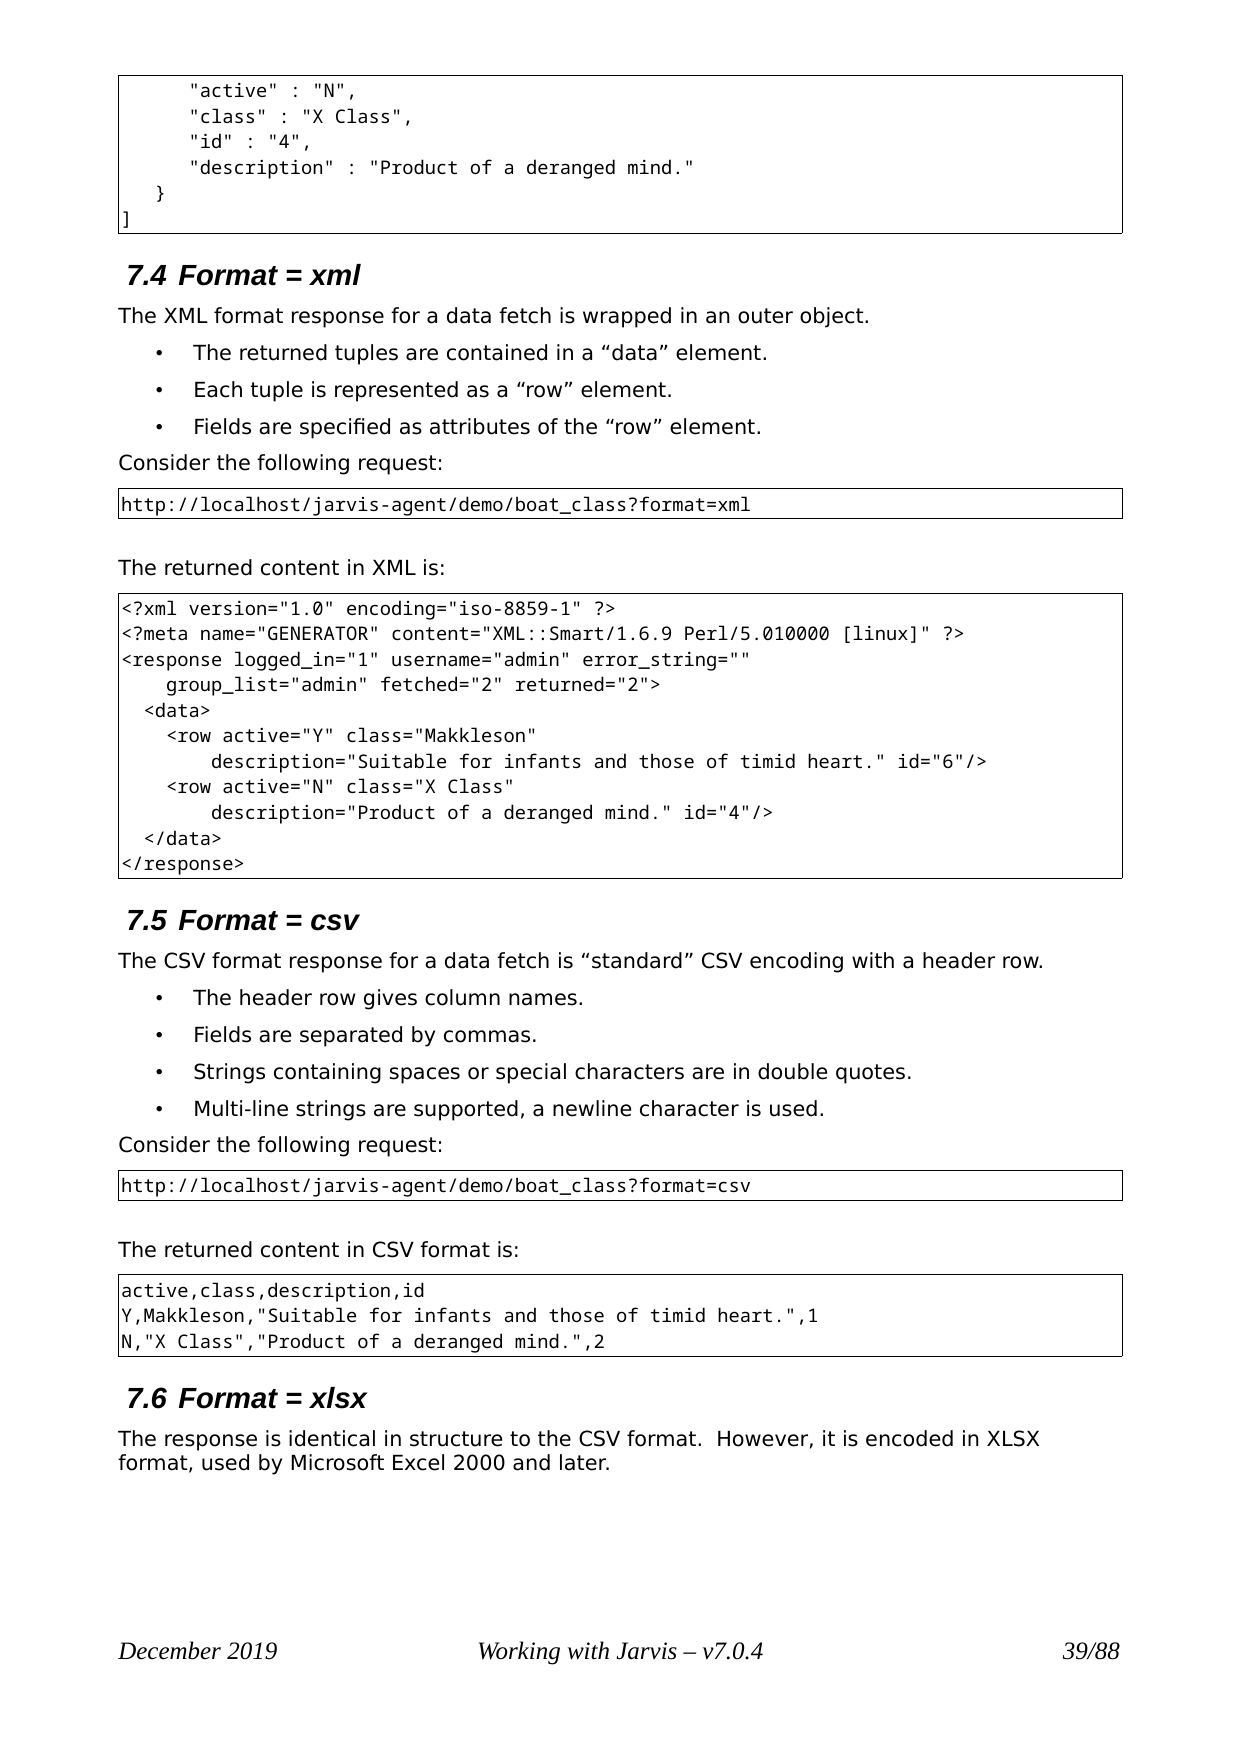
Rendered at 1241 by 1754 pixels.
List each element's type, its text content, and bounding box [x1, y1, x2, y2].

text The response is identical in structure to the CSV format. However, it is encoded in XLSX format, used by Microsoft Excel 2000 and later. [118, 1427, 1122, 1476]
text <row active="Y" class="Makkleson" [119, 720, 1122, 746]
text </response> [119, 848, 1122, 878]
text The XML format response for a data fetch is wrapped in an outer object. [118, 304, 1122, 329]
text The returned content in XML is: [118, 556, 1122, 580]
list Fields are specified as attributes of the “row” element. [156, 415, 1122, 439]
text ] [119, 203, 1122, 233]
text <?meta name="GENERATOR" content="XML::Smart/1.6.9 Perl/5.010000 [linux]" ?> [119, 618, 1122, 643]
list The returned tuples are contained in a “data” element. [156, 341, 1122, 365]
text </data> [119, 822, 1122, 848]
text description="Product of a deranged mind." id="4"/> [119, 797, 1122, 822]
text "class" : "X Class", [119, 101, 1122, 126]
text The CSV format response for a data fetch is “standard” CSV encoding with a header row. [118, 949, 1122, 974]
text "id" : "4", [119, 126, 1122, 152]
text http://localhost/jarvis-agent/demo/boat_class?format=xml [119, 489, 1122, 518]
list Multi-line strings are supported, a newline character is used. [156, 1097, 1122, 1121]
text } [119, 177, 1122, 203]
text http://localhost/jarvis-agent/demo/boat_class?format=csv [119, 1171, 1122, 1200]
text <data> [119, 694, 1122, 720]
text "description" : "Product of a deranged mind." [119, 152, 1122, 177]
list Fields are separated by commas. [156, 1023, 1122, 1047]
text active,class,description,id [119, 1275, 1122, 1300]
text N,"X Class","Product of a deranged mind.",2 [119, 1325, 1122, 1356]
text Y,Makkleson,"Suitable for infants and those of timid heart.",1 [119, 1300, 1122, 1325]
text <?xml version="1.0" encoding="iso-8859-1" ?> [119, 594, 1122, 618]
subtitle Format = xml [118, 258, 1122, 292]
list Strings containing spaces or special characters are in double quotes. [156, 1060, 1122, 1084]
list Each tuple is represented as a “row” element. [156, 378, 1122, 402]
text group_list="admin" fetched="2" returned="2"> [119, 669, 1122, 694]
text "active" : "N", [119, 76, 1122, 101]
subtitle Format = xlsx [118, 1381, 1122, 1415]
text <response logged_in="1" username="admin" error_string="" [119, 643, 1122, 669]
text Consider the following request: [118, 1133, 1122, 1158]
list The header row gives column names. [156, 986, 1122, 1011]
text description="Suitable for infants and those of timid heart." id="6"/> [119, 746, 1122, 771]
text The returned content in CSV format is: [118, 1238, 1122, 1262]
text Consider the following request: [118, 451, 1122, 476]
text <row active="N" class="X Class" [119, 771, 1122, 797]
subtitle Format = csv [118, 903, 1122, 937]
